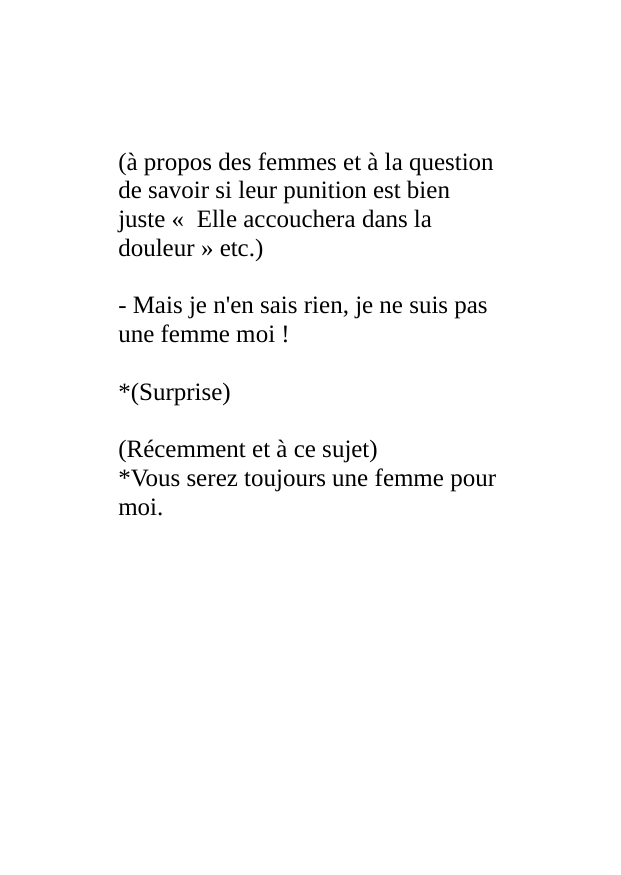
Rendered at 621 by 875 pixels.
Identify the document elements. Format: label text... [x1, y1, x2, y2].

text *(Surprise) [118, 377, 502, 406]
text - Mais je n'en sais rien, je ne suis pas une femme moi ! [118, 291, 502, 348]
text *Vous serez toujours une femme pour moi. [118, 463, 502, 521]
text (à propos des femmes et à la question de savoir si leur punition est bien juste « Elle accouchera dans la douleur » etc.) [118, 147, 502, 262]
text (Récemment et à ce sujet) [118, 434, 502, 463]
